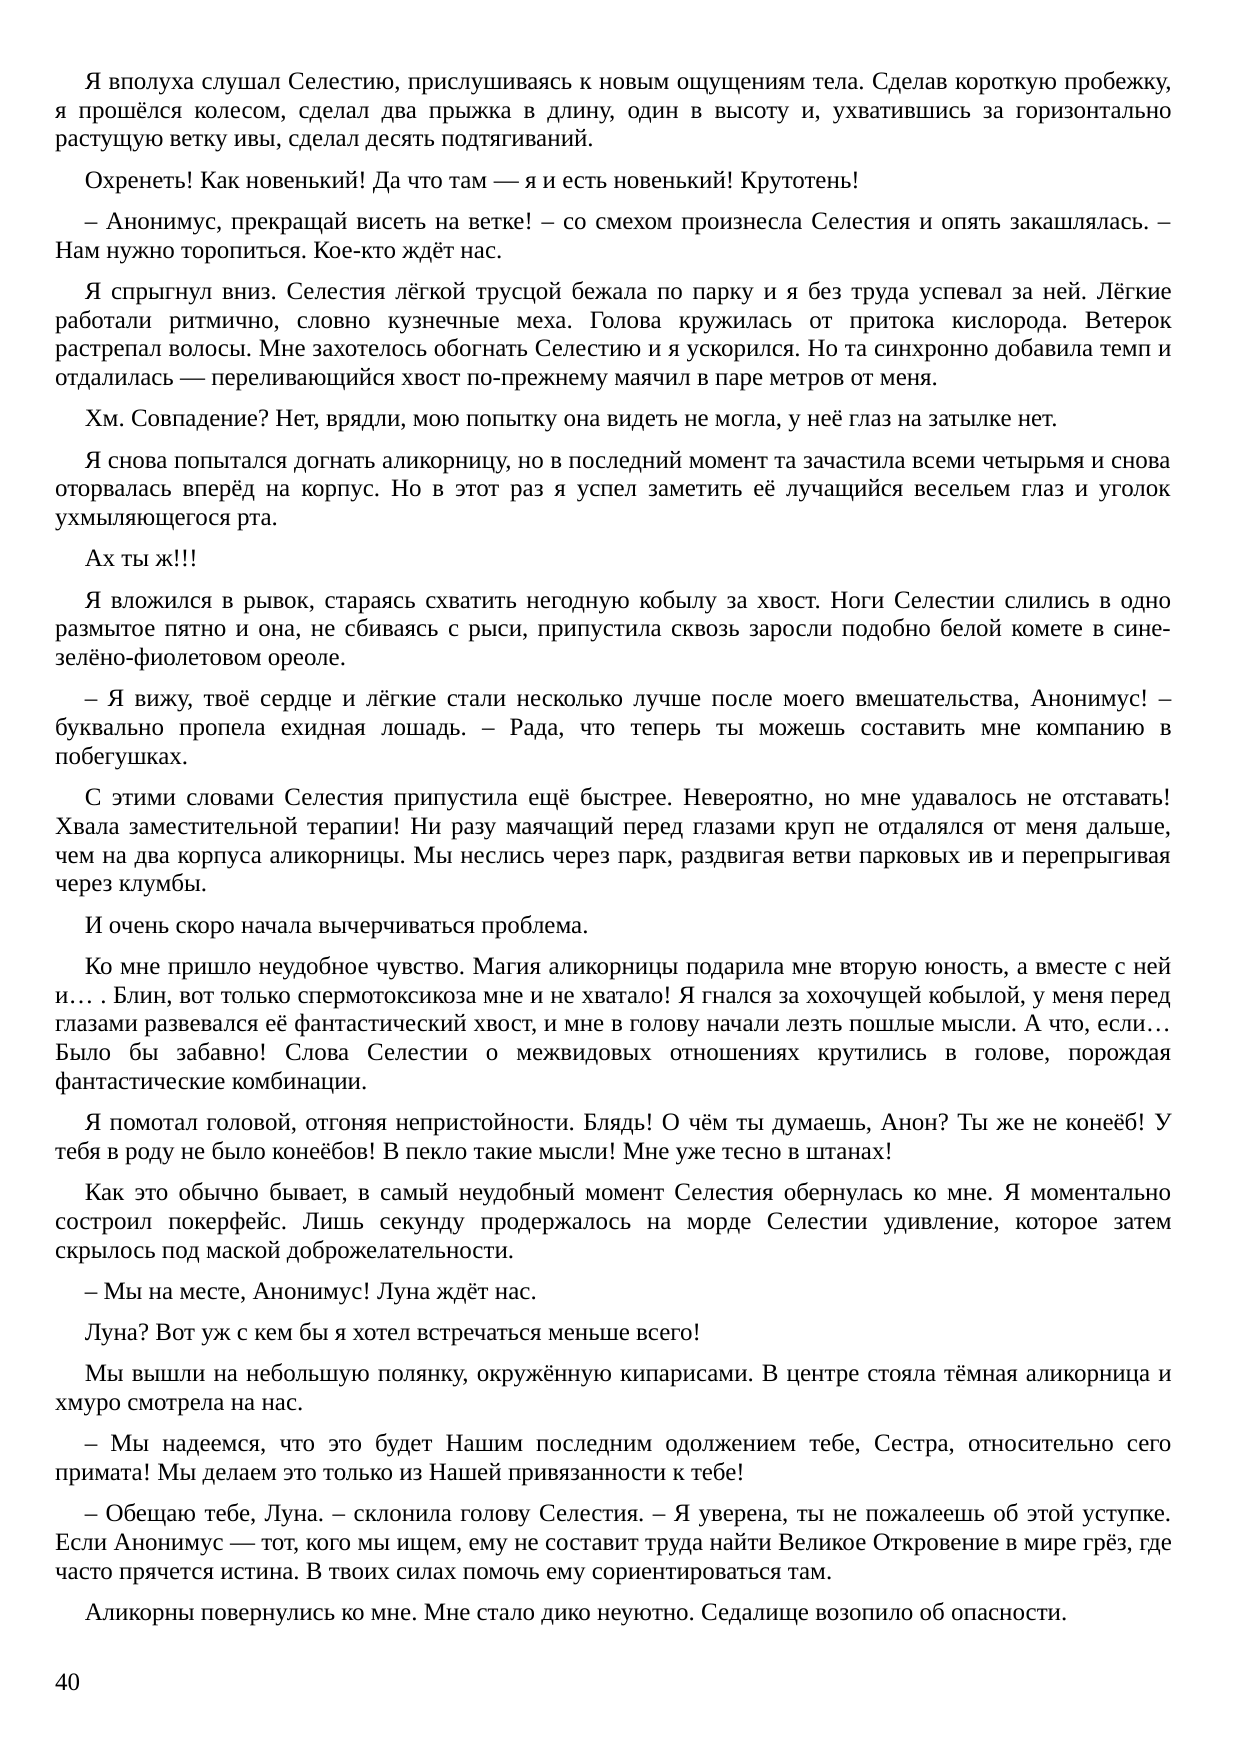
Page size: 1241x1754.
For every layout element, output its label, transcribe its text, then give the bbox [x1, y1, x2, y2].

text Я помотал головой, отгоняя непристойности. Блядь! О чём ты думаешь, Анон? Ты же не конеёб! У тебя в роду не было конеёбов! В пекло такие мысли! Мне уже тесно в штанах! [55, 1107, 1173, 1165]
text И очень скоро начала вычерчиваться проблема. [55, 910, 1173, 938]
text – Мы надеемся, что это будет Нашим последним одолжением тебе, Сестра, относительно сего примата! Мы делаем это только из Нашей привязанности к тебе! [55, 1428, 1173, 1486]
text Охренеть! Как новенький! Да что там — я и есть новенький! Крутотень! [55, 165, 1173, 193]
text Я вполуха слушал Селестию, прислушиваясь к новым ощущениям тела. Сделав короткую пробежку, я прошёлся колесом, сделал два прыжка в длину, один в высоту и, ухватившись за горизонтально растущую ветку ивы, сделал десять подтягиваний. [55, 66, 1173, 152]
text – Мы на месте, Анонимус! Луна ждёт нас. [55, 1276, 1173, 1305]
text Я спрыгнул вниз. Селестия лёгкой трусцой бежала по парку и я без труда успевал за ней. Лёгкие работали ритмично, словно кузнечные меха. Голова кружилась от притока кислорода. Ветерок растрепал волосы. Мне захотелось обогнать Селестию и я ускорился. Но та синхронно добавила темп и отдалилась — переливающийся хвост по-прежнему маячил в паре метров от меня. [55, 276, 1173, 391]
text С этими словами Селестия припустила ещё быстрее. Невероятно, но мне удавалось не отставать! Хвала заместительной терапии! Ни разу маячащий перед глазами круп не отдалялся от меня дальше, чем на два корпуса аликорницы. Мы неслись через парк, раздвигая ветви парковых ив и перепрыгивая через клумбы. [55, 782, 1173, 897]
text – Анонимус, прекращай висеть на ветке! – со смехом произнесла Селестия и опять закашлялась. – Нам нужно торопиться. Кое-кто ждёт нас. [55, 206, 1173, 263]
text Ах ты ж!!! [55, 543, 1173, 572]
text Мы вышли на небольшую полянку, окружённую кипарисами. В центре стояла тёмная аликорница и хмуро смотрела на нас. [55, 1358, 1173, 1416]
text Я вложился в рывок, стараясь схватить негодную кобылу за хвост. Ноги Селестии слились в одно размытое пятно и она, не сбиваясь с рыси, припустила сквозь заросли подобно белой комете в сине-зелёно-фиолетовом ореоле. [55, 585, 1173, 671]
text – Я вижу, твоё сердце и лёгкие стали несколько лучше после моего вмешательства, Анонимус! – буквально пропела ехидная лошадь. – Рада, что теперь ты можешь составить мне компанию в побегушках. [55, 683, 1173, 770]
text Аликорны повернулись ко мне. Мне стало дико неуютно. Седалище возопило об опасности. [55, 1597, 1173, 1626]
text Как это обычно бывает, в самый неудобный момент Селестия обернулась ко мне. Я моментально состроил покерфейс. Лишь секунду продержалось на морде Селестии удивление, которое затем скрылось под маской доброжелательности. [55, 1177, 1173, 1263]
text Я снова попытался догнать аликорницу, но в последний момент та зачастила всеми четырьмя и снова оторвалась вперёд на корпус. Но в этот раз я успел заметить её лучащийся весельем глаз и уголок ухмыляющегося рта. [55, 445, 1173, 531]
text – Обещаю тебе, Луна. – склонила голову Селестия. – Я уверена, ты не пожалеешь об этой уступке. Если Анонимус — тот, кого мы ищем, ему не составит труда найти Великое Откровение в мире грёз, где часто прячется истина. В твоих силах помочь ему сориентироваться там. [55, 1498, 1173, 1585]
text Луна? Вот уж с кем бы я хотел встречаться меньше всего! [55, 1317, 1173, 1346]
text Хм. Совпадение? Нет, врядли, мою попытку она видеть не могла, у неё глаз на затылке нет. [55, 403, 1173, 432]
text Ко мне пришло неудобное чувство. Магия аликорницы подарила мне вторую юность, а вместе с ней и… . Блин, вот только спермотоксикоза мне и не хватало! Я гнался за хохочущей кобылой, у меня перед глазами развевался её фантастический хвост, и мне в голову начали лезть пошлые мысли. А что, если… Было бы забавно! Слова Селестии о межвидовых отношениях крутились в голове, порождая фантастические комбинации. [55, 951, 1173, 1095]
